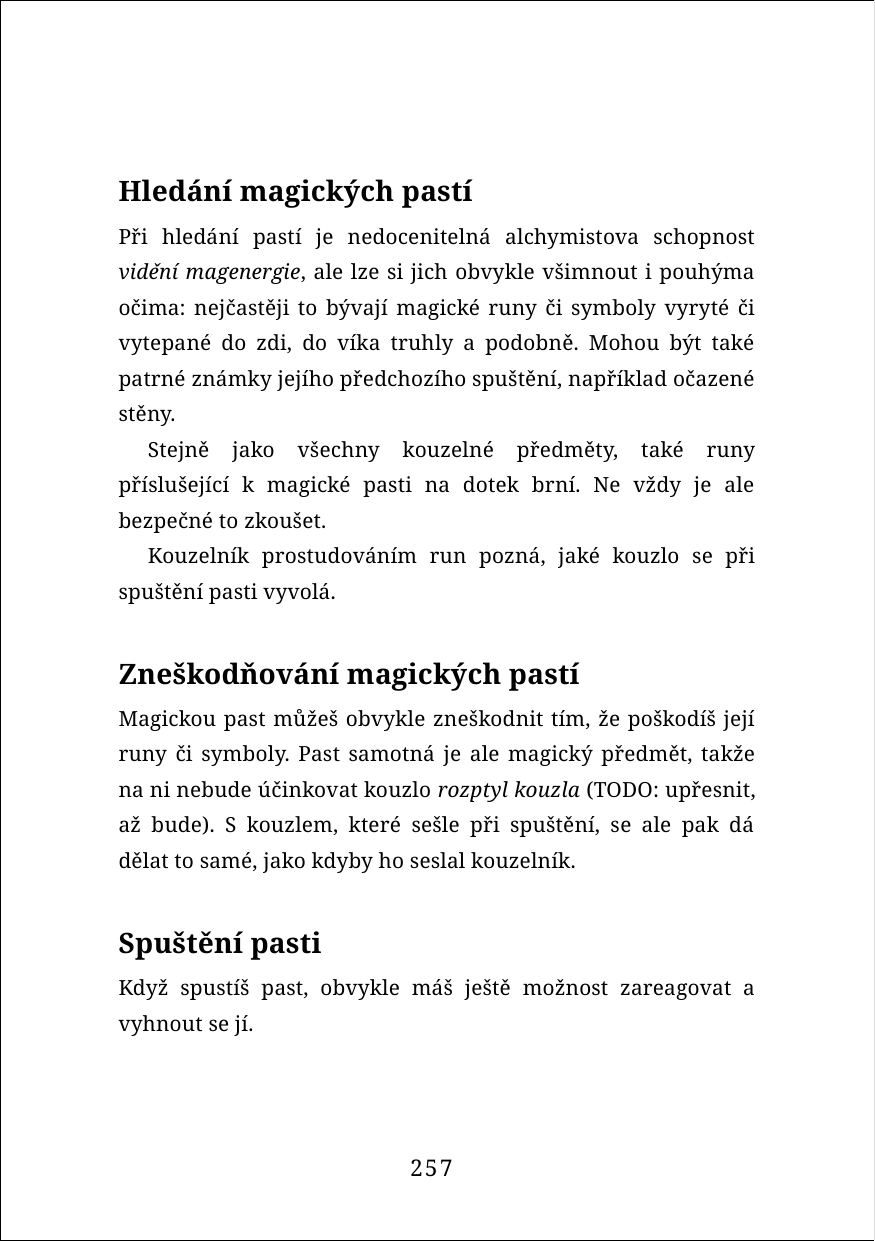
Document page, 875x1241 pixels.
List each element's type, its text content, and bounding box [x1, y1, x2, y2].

subtitle Hledání magických pastí [118, 172, 756, 210]
text Při hledání pastí je nedocenitelná alchymistova schopnost vidění magenergie, ale lze si jich obvykle všimnout i pouhýma očima: nejčastěji to bývají magické runy či symboly vyryté či vytepané do zdi, do víka truhly a podobně. Mohou být také patrné známky jejího předchozího spuštění, například očazené stěny. Stejně jako všechny kouzelné předměty, také runy příslušející k magické pasti na dotek brní. Ne vždy je ale bezpečné to zkoušet. Kouzelník prostudováním run pozná, jaké kouzlo se při spuštění pasti vyvolá. [118, 222, 756, 606]
subtitle Spuštění pasti [118, 923, 756, 961]
text Když spustíš past, obvykle máš ještě možnost zareagovat a vyhnout se jí. [118, 973, 756, 1037]
subtitle Zneškodňování magických pastí [118, 654, 756, 692]
text Magickou past můžeš obvykle zneškodnit tím, že poškodíš její runy či symboly. Past samotná je ale magický předmět, takže na ni nebude účinkovat kouzlo rozptyl kouzla (TODO: upřesnit, až bude). S kouzlem, které sešle při spuštění, se ale pak dá dělat to samé, jako kdyby ho seslal kouzelník. [118, 704, 756, 874]
